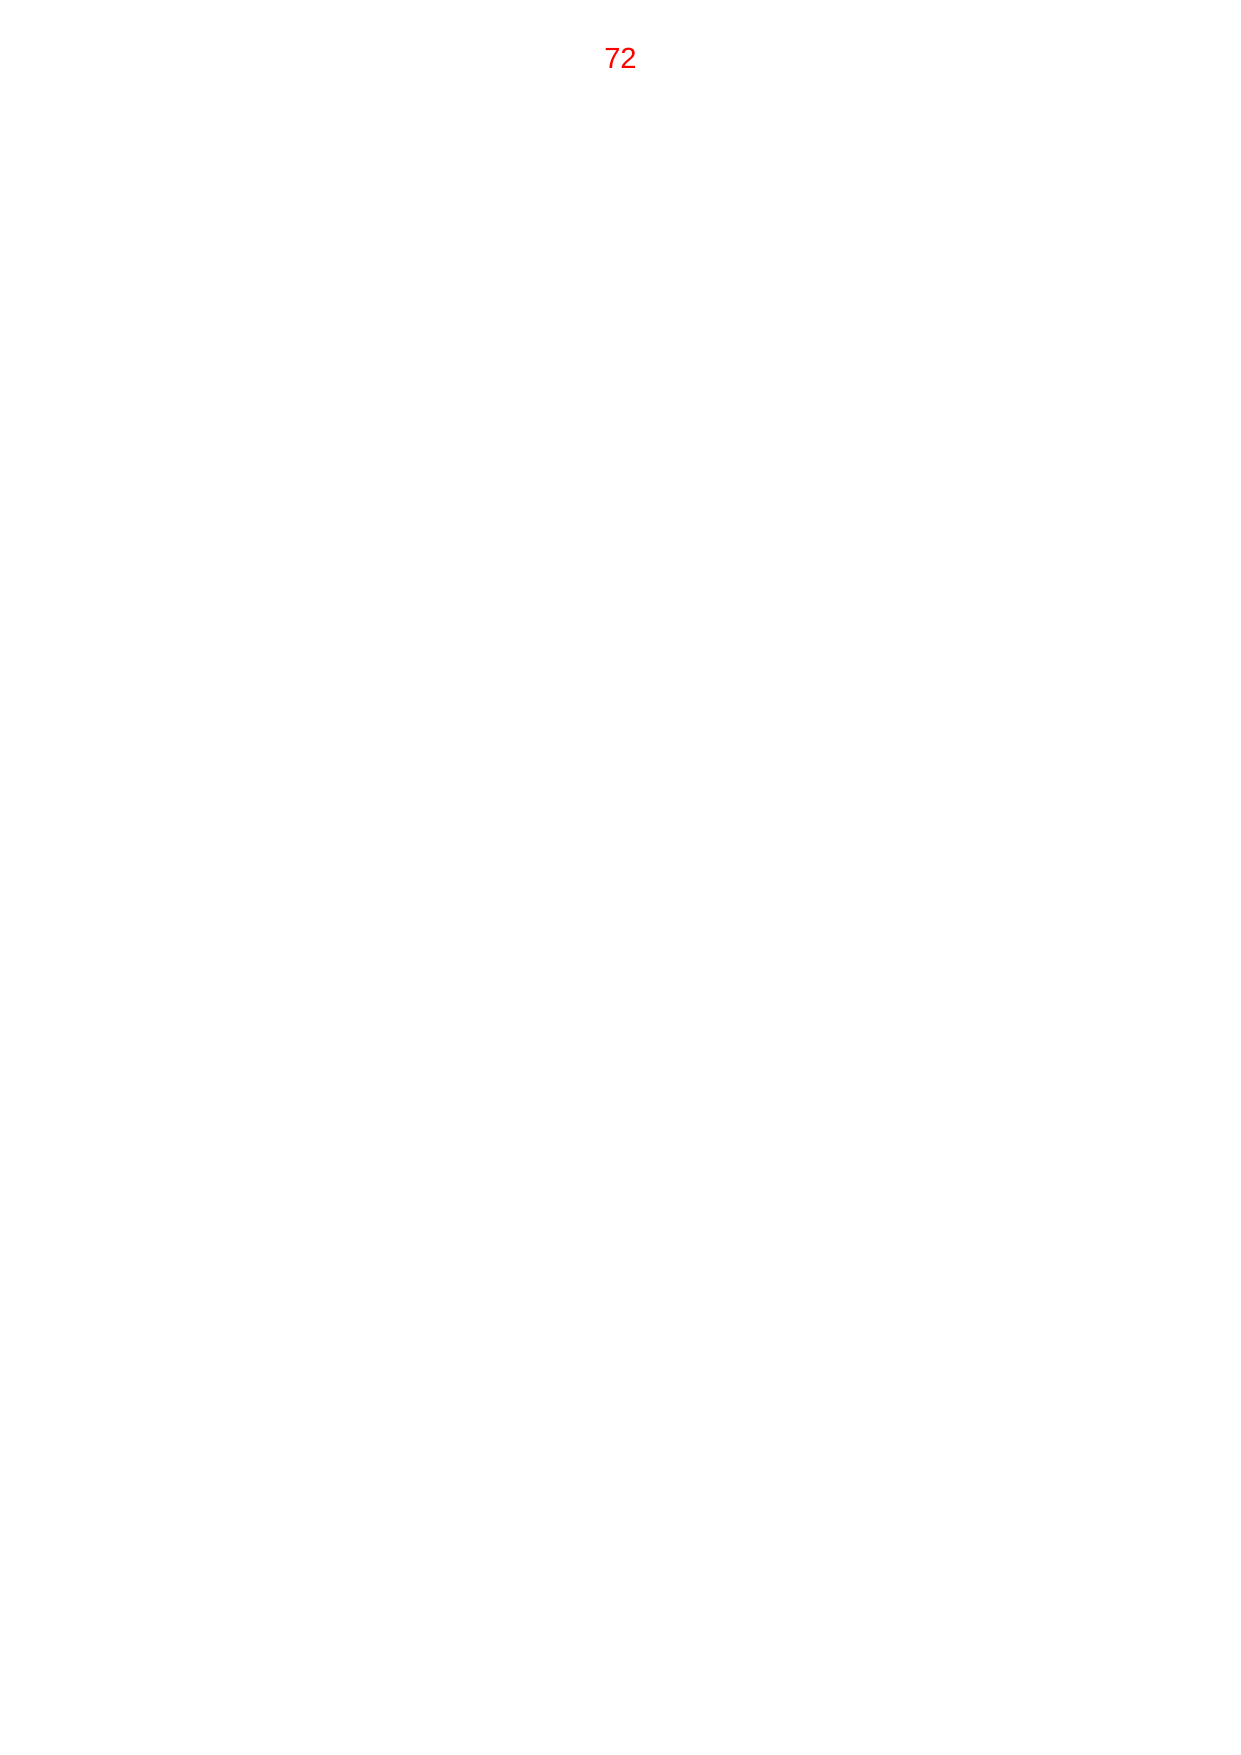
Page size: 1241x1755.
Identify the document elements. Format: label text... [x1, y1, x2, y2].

text 72 [558, 41, 683, 75]
